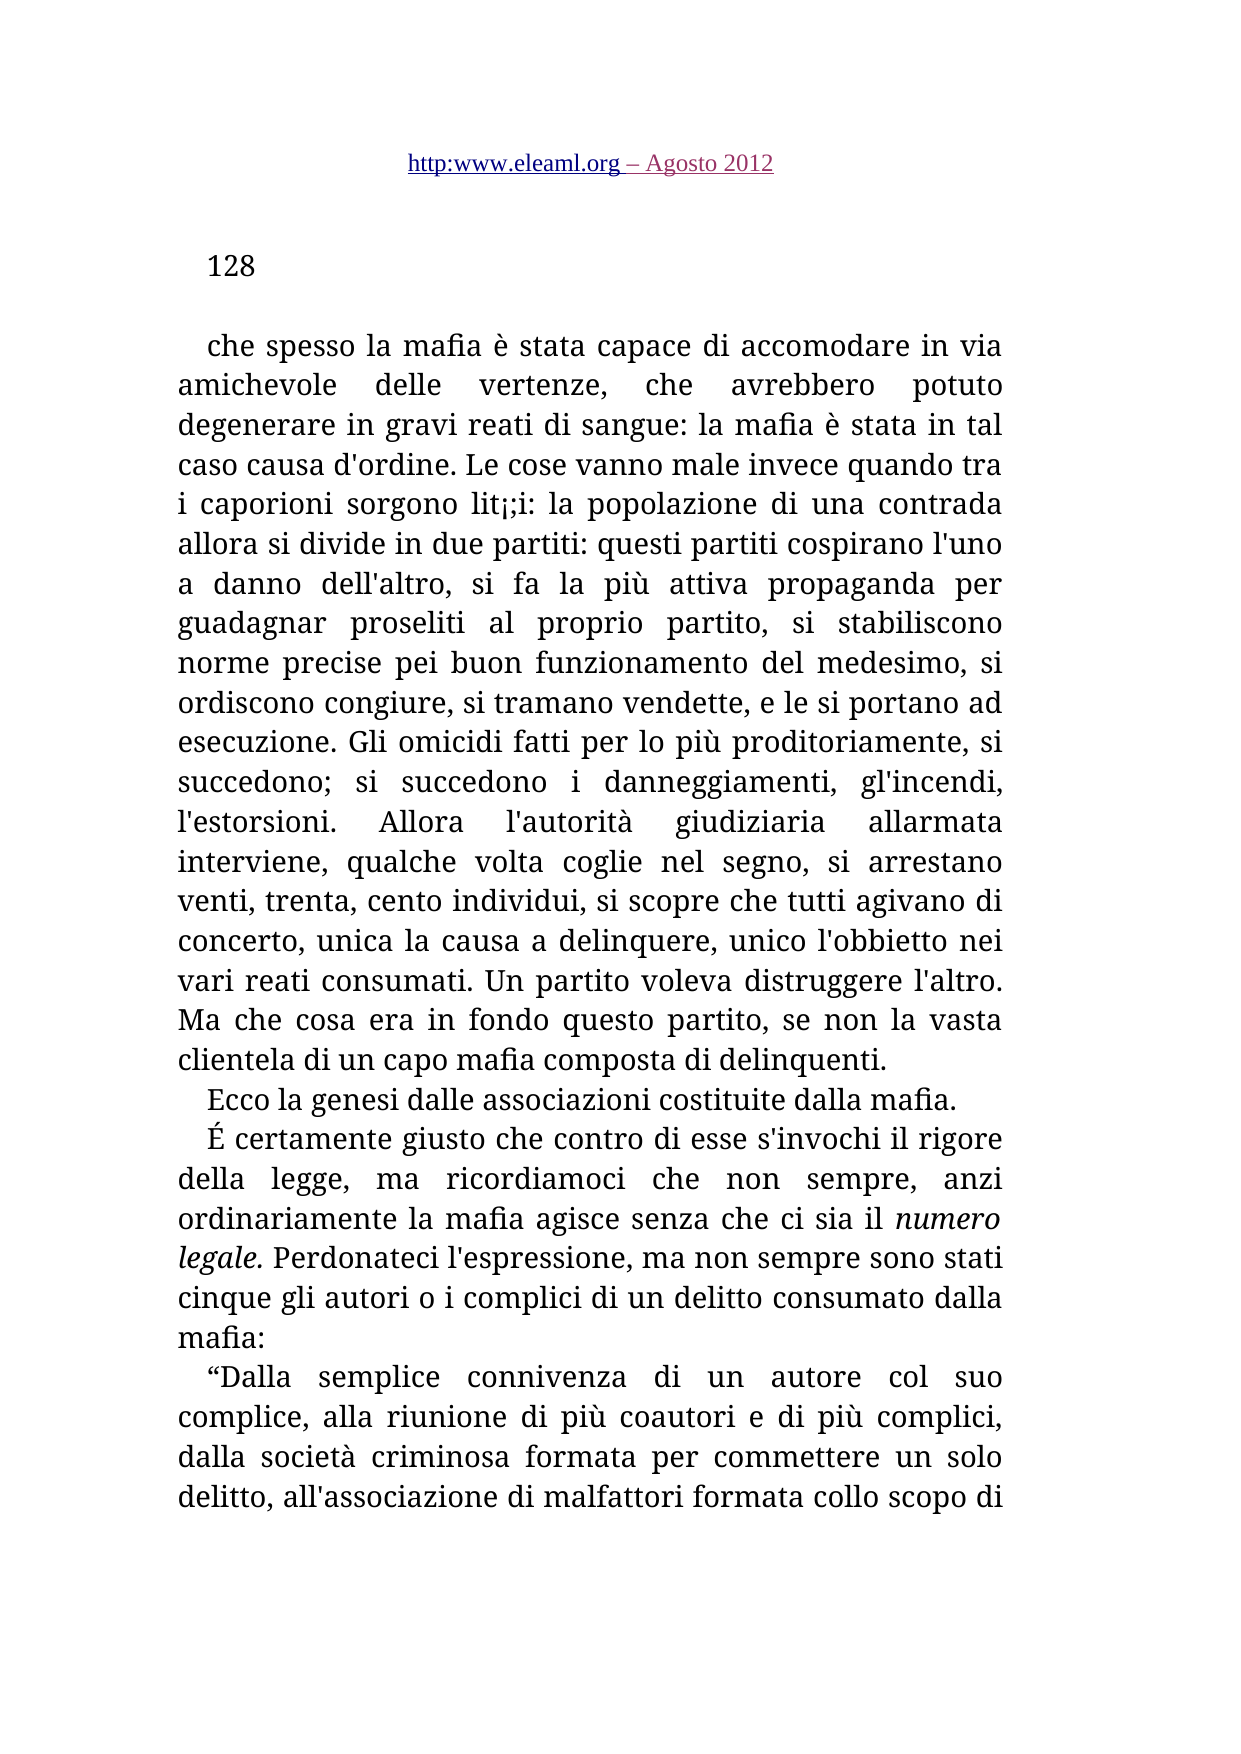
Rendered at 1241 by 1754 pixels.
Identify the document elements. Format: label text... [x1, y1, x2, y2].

text 128 [177, 246, 1004, 285]
text “Dalla semplice connivenza di un autore col suo complice, alla riunione di più coautori e di più complici, dalla società criminosa formata per commettere un solo delitto, all'associazione di malfattori formata collo scopo di [177, 1357, 1004, 1516]
text Ecco la genesi dalle associazioni costituite dalla mafia. [177, 1079, 1004, 1119]
text É certamente giusto che contro di esse s'invochi il rigore della legge, ma ricordiamoci che non sempre, anzi ordinariamente la mafia agisce senza che ci sia il numero legale. Perdonateci l'espressione, ma non sempre sono stati cinque gli autori o i complici di un delitto consumato dalla mafia: [177, 1119, 1004, 1357]
text che spesso la mafia è stata capace di accomodare in via amichevole delle vertenze, che avrebbero potuto degenerare in gravi reati di sangue: la mafia è stata in tal caso causa d'ordine. Le cose vanno male invece quando tra i caporioni sorgono lit¡;i: la popolazione di una contrada allora si divide in due partiti: questi partiti cospirano l'uno a danno dell'altro, si fa la più attiva propaganda per guadagnar proseliti al proprio partito, si stabiliscono norme precise pei buon funzionamento del medesimo, si ordiscono congiure, si tramano vendette, e le si portano ad esecuzione. Gli omicidi fatti per lo più proditoriamente, si succedono; si succedono i danneggiamenti, gl'incendi, l'estorsioni. Allora l'autorità giudiziaria allarmata interviene, qualche volta coglie nel segno, si arrestano venti, trenta, cento individui, si scopre che tutti agivano di concerto, unica la causa a delinquere, unico l'obbietto nei vari reati consumati. Un partito voleva distruggere l'altro. Ma che cosa era in fondo questo partito, se non la vasta clientela di un capo mafia composta di delinquenti. [177, 325, 1004, 1079]
